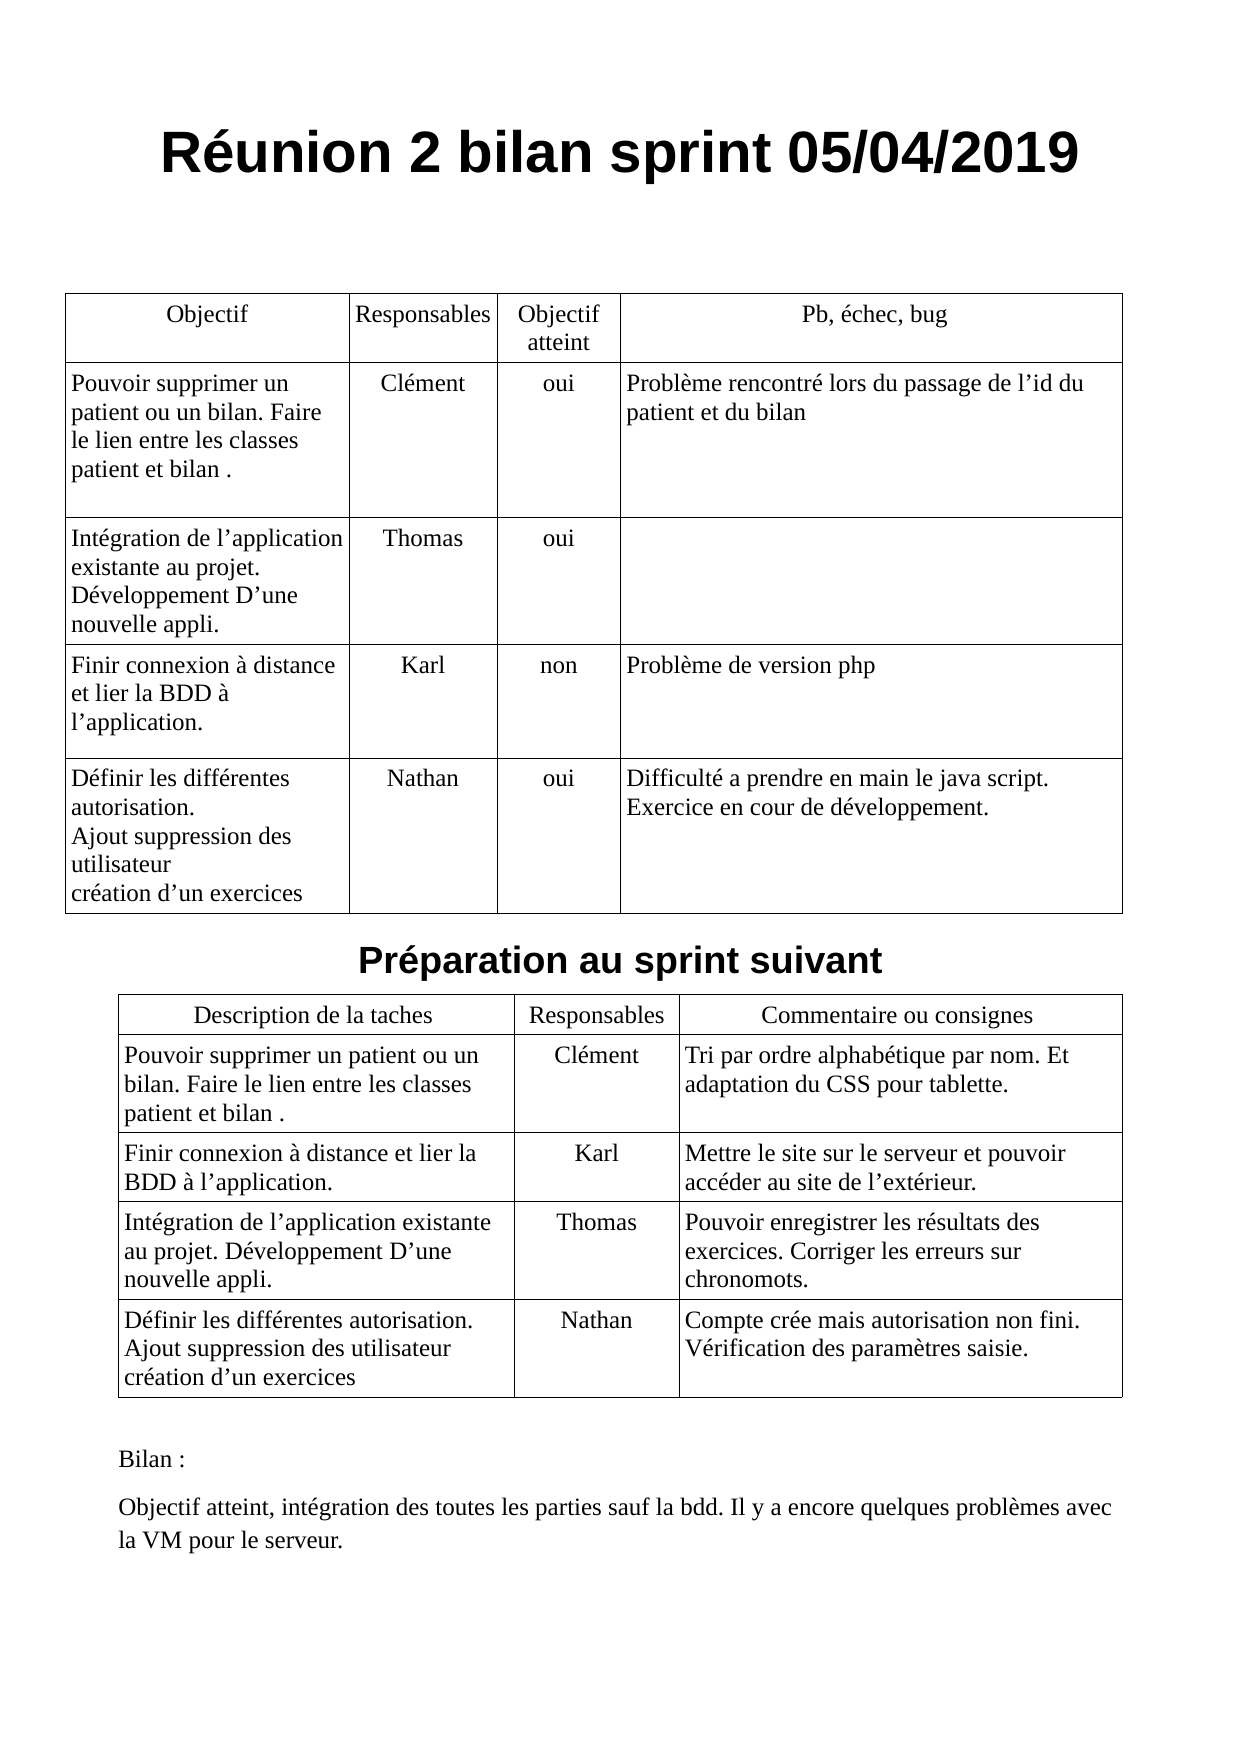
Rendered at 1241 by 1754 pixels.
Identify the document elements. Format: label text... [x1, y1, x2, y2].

table_cell Clément [515, 1035, 679, 1132]
table_header Objectif [66, 294, 349, 362]
table_cell Thomas [515, 1202, 679, 1299]
table_cell Problème rencontré lors du passage de l’id du patient et du bilan [621, 363, 1122, 517]
table_cell Nathan [350, 759, 497, 913]
table_cell Tri par ordre alphabétique par nom. Et adaptation du CSS pour tablette. [680, 1035, 1122, 1132]
table_cell Difficulté a prendre en main le java script. Exercice en cour de développement. [621, 759, 1122, 913]
table_cell oui [498, 759, 620, 913]
title Réunion 2 bilan sprint 05/04/2019 [118, 118, 1122, 185]
table_header Commentaire ou consignes [680, 995, 1122, 1034]
table_cell Finir connexion à distance et lier la BDD à l’application. [119, 1133, 514, 1201]
table_header Responsables [515, 995, 679, 1034]
text Bilan : [118, 1444, 1122, 1473]
table_cell Karl [515, 1133, 679, 1201]
table_header Pb, échec, bug [621, 294, 1122, 362]
text Objectif atteint, intégration des toutes les parties sauf la bdd. Il y a encore quelques problèmes avec la VM pour le serveur. [118, 1492, 1122, 1554]
table_cell oui [498, 363, 620, 517]
table_cell Compte crée mais autorisation non fini. Vérification des paramètres saisie. [680, 1300, 1122, 1397]
subtitle Préparation au sprint suivant [118, 938, 1122, 981]
table_cell Mettre le site sur le serveur et pouvoir accéder au site de l’extérieur. [680, 1133, 1122, 1201]
table_cell [621, 518, 1122, 644]
table_cell Clément [350, 363, 497, 517]
table_cell Définir les différentes autorisation. Ajout suppression des utilisateur création d’un exercices [119, 1300, 514, 1397]
table_cell Nathan [515, 1300, 679, 1397]
table_cell Définir les différentes autorisation. Ajout suppression des utilisateur création d’un exercices [66, 759, 349, 913]
table_cell non [498, 645, 620, 757]
table_cell Pouvoir supprimer un patient ou un bilan. Faire le lien entre les classes patient et bilan . [119, 1035, 514, 1132]
table_cell Thomas [350, 518, 497, 644]
table_header Objectif atteint [498, 294, 620, 362]
table_cell Karl [350, 645, 497, 757]
table_cell Intégration de l’application existante au projet. Développement D’une nouvelle appli. [66, 518, 349, 644]
table_cell oui [498, 518, 620, 644]
table_cell Pouvoir enregistrer les résultats des exercices. Corriger les erreurs sur chronomots. [680, 1202, 1122, 1299]
table_cell Intégration de l’application existante au projet. Développement D’une nouvelle appli. [119, 1202, 514, 1299]
table_header Description de la taches [119, 995, 514, 1034]
table_cell Finir connexion à distance et lier la BDD à l’application. [66, 645, 349, 757]
table_header Responsables [350, 294, 497, 362]
table_cell Pouvoir supprimer un patient ou un bilan. Faire le lien entre les classes patient et bilan . [66, 363, 349, 517]
table_cell Problème de version php [621, 645, 1122, 757]
